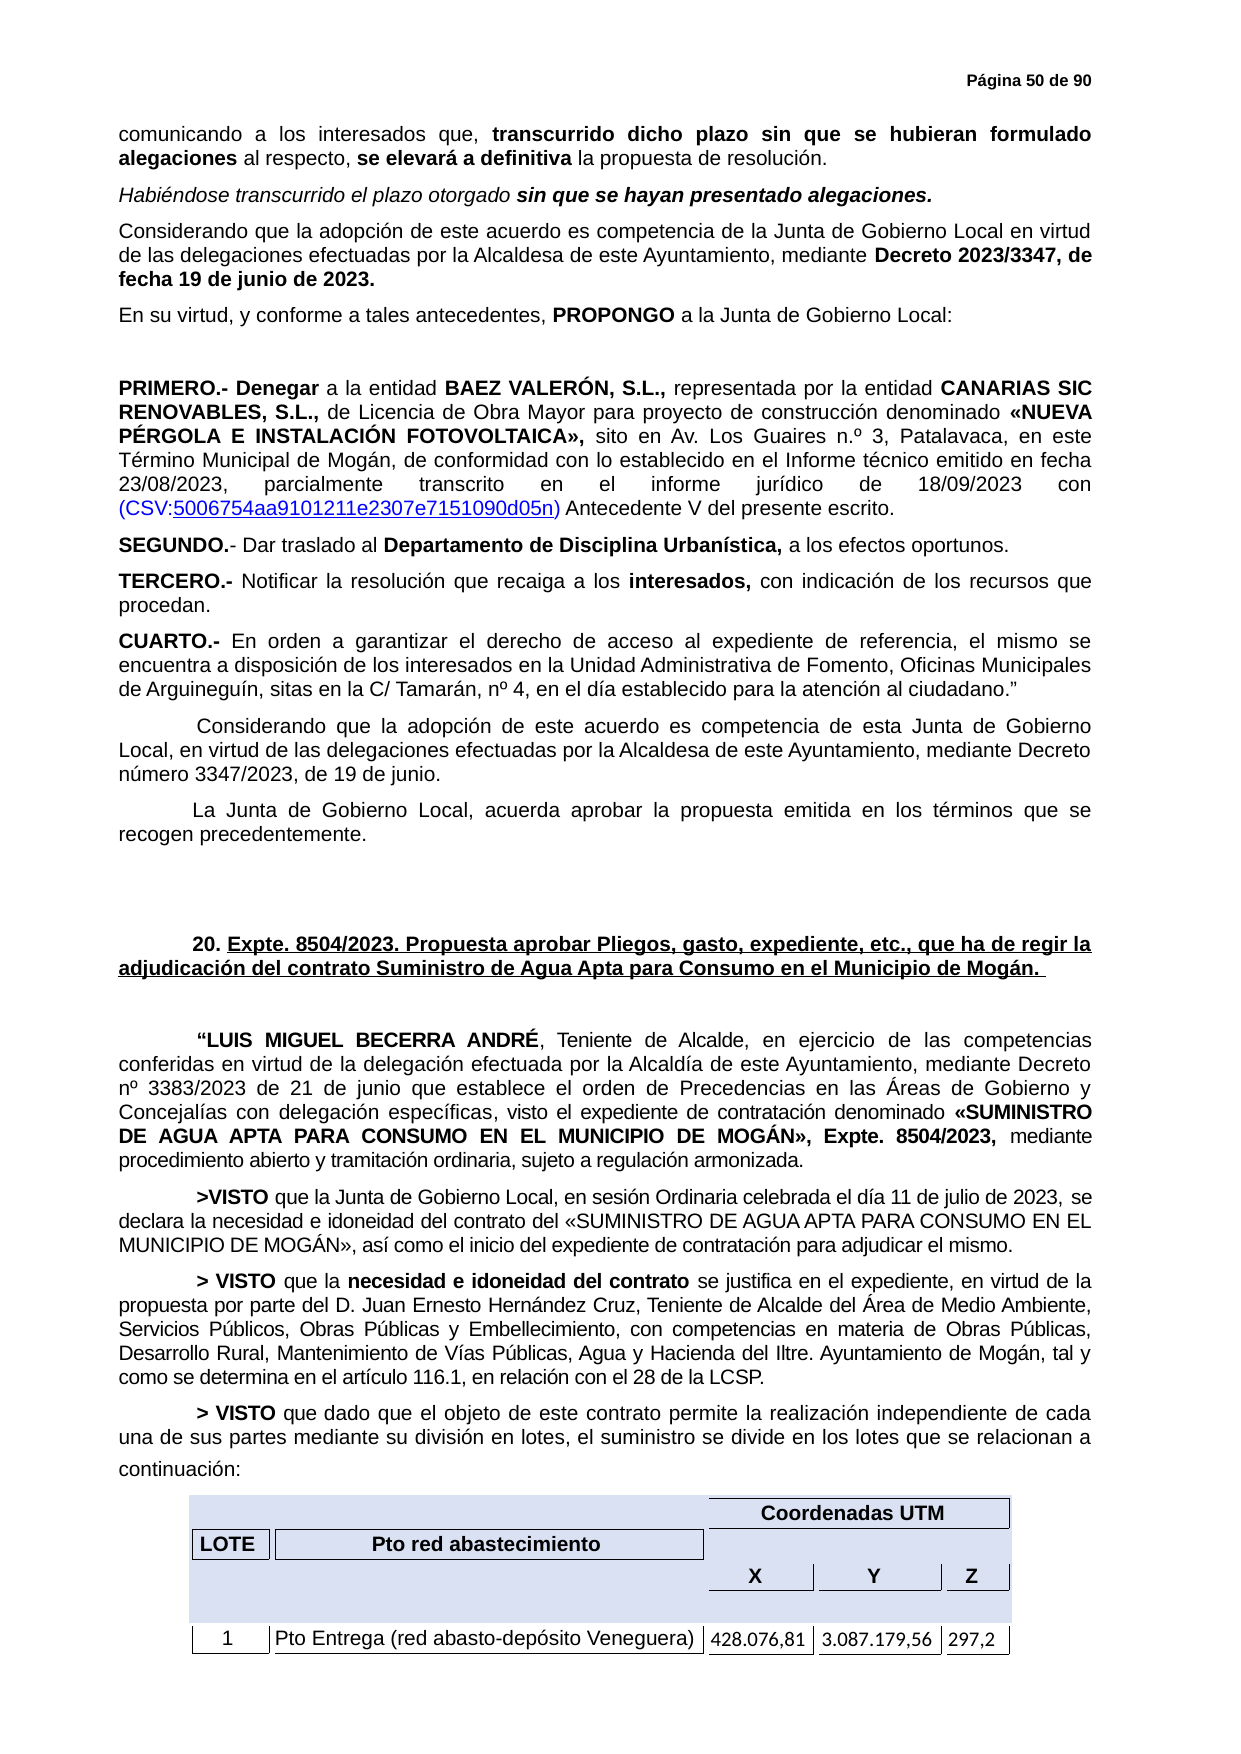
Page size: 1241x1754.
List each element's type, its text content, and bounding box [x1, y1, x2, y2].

text TERCERO.- Notificar la resolución que recaiga a los interesados, con indicación de los recursos que procedan. [118, 569, 1092, 617]
table_header LOTE [189, 1495, 272, 1623]
text La Junta de Gobierno Local, acuerda aprobar la propuesta emitida en los términos que se recogen precedentemente. [118, 798, 1092, 846]
table_header Pto red abastecimiento [272, 1495, 706, 1623]
text > VISTO que dado que el objeto de este contrato permite la realización independiente de cada una de sus partes mediante su división en lotes, el suministro se divide en los lotes que se relacionan a continuación: [118, 1401, 1092, 1483]
text > VISTO que la necesidad e idoneidad del contrato se justifica en el expediente, en virtud de la propuesta por parte del D. Juan Ernesto Hernández Cruz, Teniente de Alcalde del Área de Medio Ambiente, Servicios Públicos, Obras Públicas y Embellecimiento, con competencias en materia de Obras Públicas, Desarrollo Rural, Mantenimiento de Vías Públicas, Agua y Hacienda del Iltre. Ayuntamiento de Mogán, tal y como se determina en el artículo 116.1, en relación con el 28 de la LCSP. [118, 1269, 1092, 1389]
text En su virtud, y conforme a tales antecedentes, PROPONGO a la Junta de Gobierno Local: [118, 303, 1092, 327]
text PRIMERO.- Denegar a la entidad BAEZ VALERÓN, S.L., representada por la entidad CANARIAS SIC RENOVABLES, S.L., de Licencia de Obra Mayor para proyecto de construcción denominado «NUEVA PÉRGOLA E INSTALACIÓN FOTOVOLTAICA», sito en Av. Los Guaires n.º 3, Patalavaca, en este Término Municipal de Mogán, de conformidad con lo establecido en el Informe técnico emitido en fecha 23/08/2023, parcialmente transcrito en el informe jurídico de 18/09/2023 con (CSV:5006754aa9101211e2307e7151090d05n) Antecedente V del presente escrito. [118, 376, 1092, 520]
table_cell Pto Entrega (red abasto-depósito Veneguera) [272, 1623, 706, 1657]
text CUARTO.- En orden a garantizar el derecho de acceso al expediente de referencia, el mismo se encuentra a disposición de los interesados en la Unidad Administrativa de Fomento, Oficinas Municipales de Arguineguín, sitas en la C/ Tamarán, nº 4, en el día establecido para la atención al ciudadano.” [118, 629, 1092, 701]
table_cell X [706, 1561, 816, 1623]
text comunicando a los interesados que, transcurrido dicho plazo sin que se hubieran formulado alegaciones al respecto, se elevará a definitiva la propuesta de resolución. [118, 122, 1092, 170]
text Habiéndose transcurrido el plazo otorgado sin que se hayan presentado alegaciones. [118, 182, 1092, 206]
text “LUIS MIGUEL BECERRA ANDRÉ, Teniente de Alcalde, en ejercicio de las competencias conferidas en virtud de la delegación efectuada por la Alcaldía de este Ayuntamiento, mediante Decreto nº 3383/2023 de 21 de junio que establece el orden de Precedencias en las Áreas de Gobierno y Concejalías con delegación específicas, visto el expediente de contratación denominado «SUMINISTRO DE AGUA APTA PARA CONSUMO EN EL MUNICIPIO DE MOGÁN», Expte. 8504/2023, mediante procedimiento abierto y tramitación ordinaria, sujeto a regulación armonizada. [118, 1028, 1092, 1172]
text Considerando que la adopción de este acuerdo es competencia de la Junta de Gobierno Local en virtud de las delegaciones efectuadas por la Alcaldesa de este Ayuntamiento, mediante Decreto 2023/3347, de fecha 19 de junio de 2023. [118, 219, 1092, 291]
text Considerando que la adopción de este acuerdo es competencia de esta Junta de Gobierno Local, en virtud de las delegaciones efectuadas por la Alcaldesa de este Ayuntamiento, mediante Decreto número 3347/2023, de 19 de junio. [118, 714, 1092, 786]
table_cell Y [816, 1561, 944, 1623]
table_cell Z [944, 1561, 1012, 1623]
table_cell 1 [189, 1623, 272, 1657]
text >VISTO que la Junta de Gobierno Local, en sesión Ordinaria celebrada el día 11 de julio de 2023, se declara la necesidad e idoneidad del contrato del «SUMINISTRO DE AGUA APTA PARA CONSUMO EN EL MUNICIPIO DE MOGÁN», así como el inicio del expediente de contratación para adjudicar el mismo. [118, 1184, 1092, 1256]
text 20. Expte. 8504/2023. Propuesta aprobar Pliegos, gasto, expediente, etc., que ha de regir la adjudicación del contrato Suministro de Agua Apta para Consumo en el Municipio de Mogán. [118, 931, 1092, 979]
table_cell 297,2 [944, 1623, 1012, 1657]
table_cell 428.076,81 [706, 1623, 816, 1657]
table_cell 3.087.179,56 [816, 1623, 944, 1657]
table_header Coordenadas UTM [706, 1495, 1012, 1561]
text SEGUNDO.- Dar traslado al Departamento de Disciplina Urbanística, a los efectos oportunos. [118, 532, 1092, 556]
